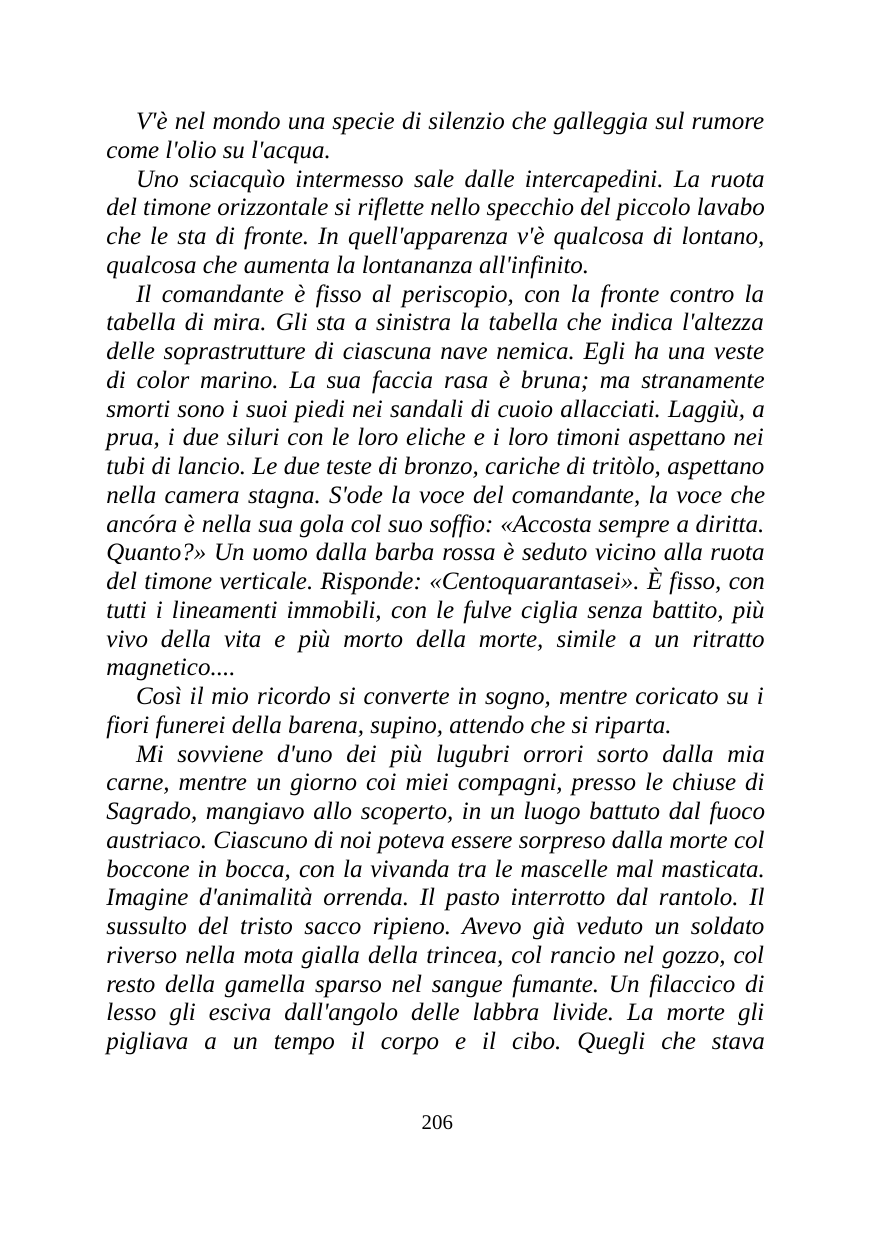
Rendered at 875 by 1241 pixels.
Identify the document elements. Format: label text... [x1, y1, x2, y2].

text Il comandante è fisso al periscopio, con la fronte contro la tabella di mira. Gli sta a sinistra la tabella che indica l'altezza delle soprastrutture di ciascuna nave nemica. Egli ha una veste di color marino. La sua faccia rasa è bruna; ma stranamente smorti sono i suoi piedi nei sandali di cuoio allacciati. Laggiù, a prua, i due siluri con le loro eliche e i loro timoni aspettano nei tubi di lancio. Le due teste di bronzo, cariche di tritòlo, aspettano nella camera stagna. S'ode la voce del comandante, la voce che ancóra è nella sua gola col suo soffio: «Accosta sempre a diritta. Quanto?» Un uomo dalla barba rossa è seduto vicino alla ruota del timone verticale. Risponde: «Centoquarantasei». È fisso, con tutti i lineamenti immobili, con le fulve ciglia senza battito, più vivo della vita e più morto della morte, simile a un ritratto magnetico.... [106, 279, 768, 681]
text V'è nel mondo una specie di silenzio che galleggia sul rumore come l'olio su l'acqua. [106, 106, 768, 164]
text Mi sovviene d'uno dei più lugubri orrori sorto dalla mia carne, mentre un giorno coi miei compagni, presso le chiuse di Sagrado, mangiavo allo scoperto, in un luogo battuto dal fuoco austriaco. Ciascuno di noi poteva essere sorpreso dalla morte col boccone in bocca, con la vivanda tra le mascelle mal masticata. Imagine d'animalità orrenda. Il pasto interrotto dal rantolo. Il sussulto del tristo sacco ripieno. Avevo già veduto un soldato riverso nella mota gialla della trincea, col rancio nel gozzo, col resto della gamella sparso nel sangue fumante. Un filaccico di lesso gli esciva dall'angolo delle labbra livide. La morte gli pigliava a un tempo il corpo e il cibo. Quegli che stava [106, 739, 768, 1055]
text Così il mio ricordo si converte in sogno, mentre coricato su i fiori funerei della barena, supino, attendo che si riparta. [106, 681, 768, 739]
text Uno sciacquìo intermesso sale dalle intercapedini. La ruota del timone orizzontale si riflette nello specchio del piccolo lavabo che le sta di fronte. In quell'apparenza v'è qualcosa di lontano, qualcosa che aumenta la lontananza all'infinito. [106, 164, 768, 279]
